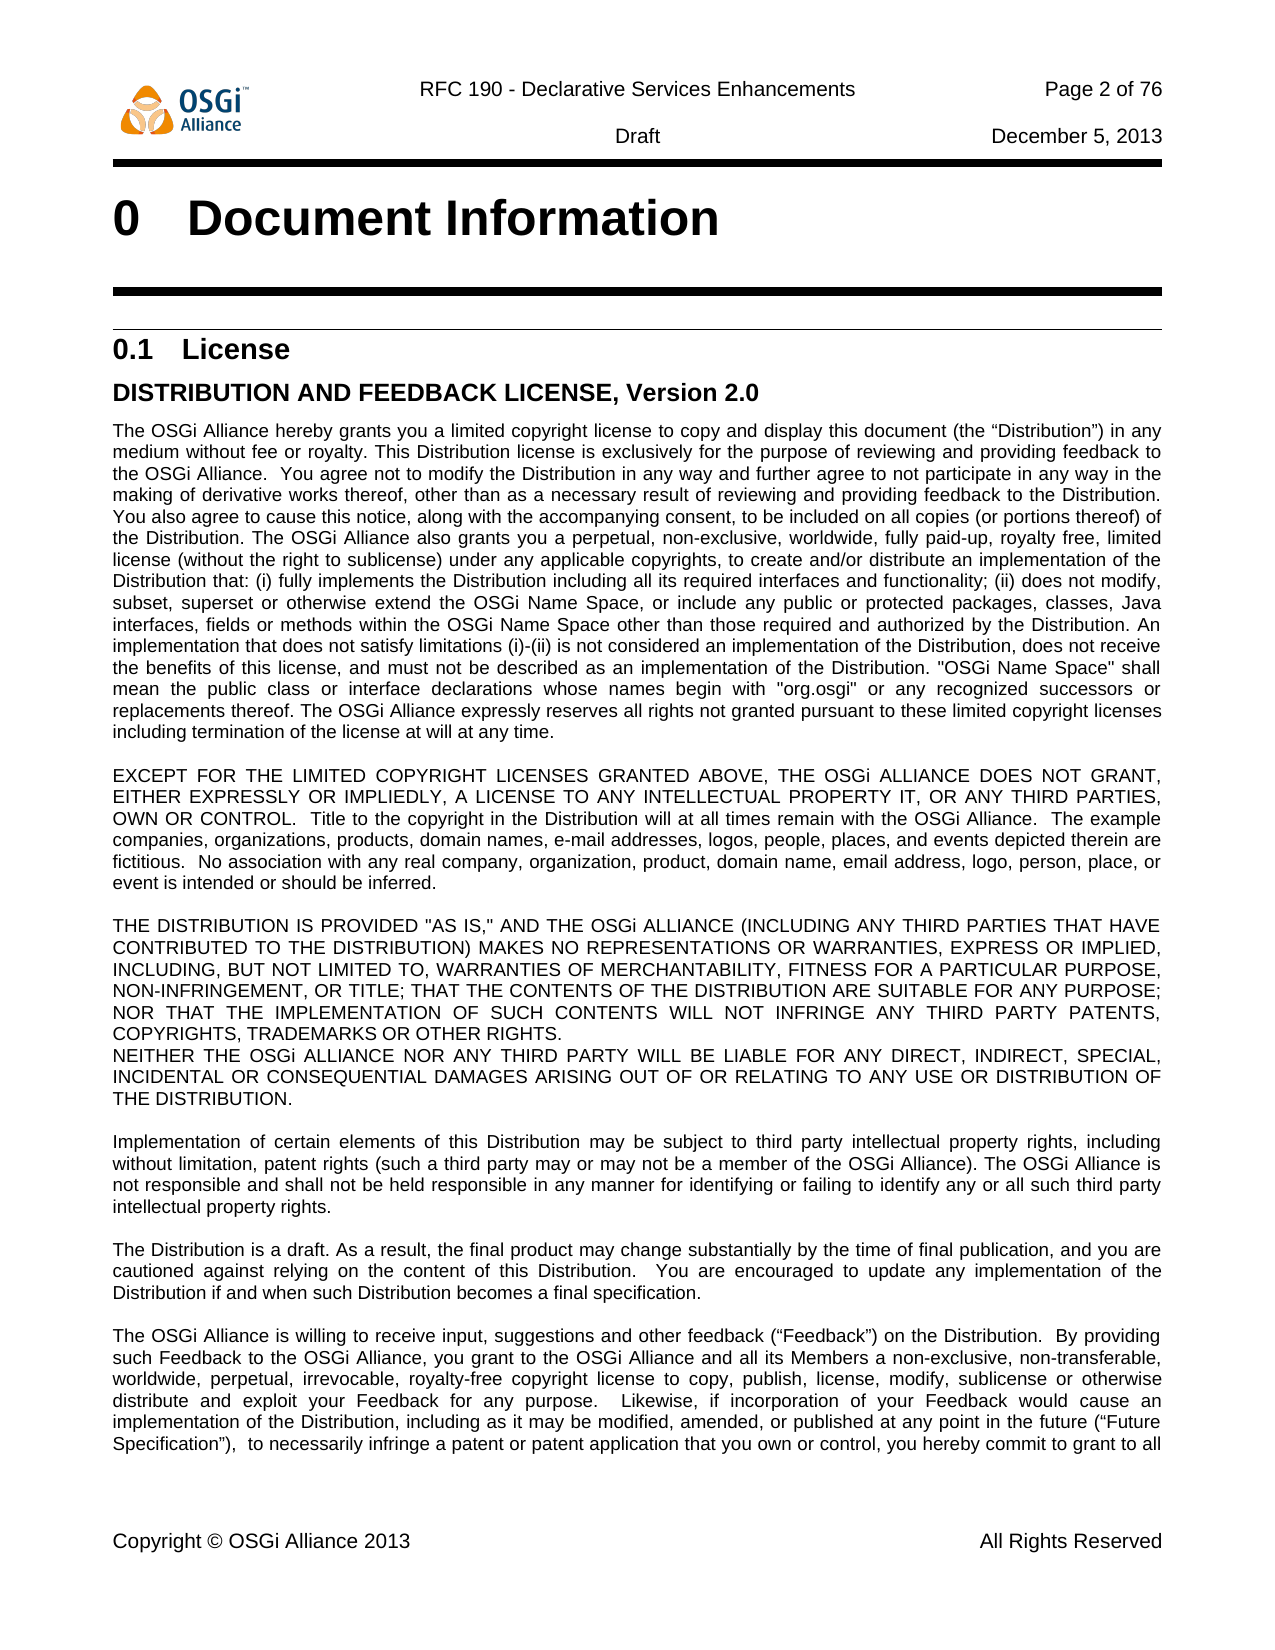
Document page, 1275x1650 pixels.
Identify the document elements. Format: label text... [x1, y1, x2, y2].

text EXCEPT FOR THE LIMITED COPYRIGHT LICENSES GRANTED ABOVE, THE OSGi ALLIANCE DOES NOT GRANT, EITHER EXPRESSLY OR IMPLIEDLY, A LICENSE TO ANY INTELLECTUAL PROPERTY IT, OR ANY THIRD PARTIES, OWN OR CONTROL. Title to the copyright in the Distribution will at all times remain with the OSGi Alliance. The example companies, organizations, products, domain names, e-mail addresses, logos, people, places, and events depicted therein are fictitious. No association with any real company, organization, product, domain name, email address, logo, person, place, or event is intended or should be inferred. [112, 764, 1162, 894]
picture [113, 78, 257, 142]
text The OSGi Alliance hereby grants you a limited copyright license to copy and display this document (the “Distribution”) in any medium without fee or royalty. This Distribution license is exclusively for the purpose of reviewing and providing feedback to the OSGi Alliance. You agree not to modify the Distribution in any way and further agree to not participate in any way in the making of derivative works thereof, other than as a necessary result of reviewing and providing feedback to the Distribution. You also agree to cause this notice, along with the accompanying consent, to be included on all copies (or portions thereof) of the Distribution. The OSGi Alliance also grants you a perpetual, non-exclusive, worldwide, fully paid-up, royalty free, limited license (without the right to sublicense) under any applicable copyrights, to create and/or distribute an implementation of the Distribution that: (i) fully implements the Distribution including all its required interfaces and functionality; (ii) does not modify, subset, superset or otherwise extend the OSGi Name Space, or include any public or protected packages, classes, Java interfaces, fields or methods within the OSGi Name Space other than those required and authorized by the Distribution. An implementation that does not satisfy limitations (i)-(ii) is not considered an implementation of the Distribution, does not receive the benefits of this license, and must not be described as an implementation of the Distribution. "OSGi Name Space" shall mean the public class or interface declarations whose names begin with "org.osgi" or any recognized successors or replacements thereof. The OSGi Alliance expressly reserves all rights not granted pursuant to these limited copyright licenses including termination of the license at will at any time. [112, 419, 1162, 743]
text DISTRIBUTION AND FEEDBACK LICENSE, Version 2.0 [112, 378, 1162, 407]
subtitle License [112, 330, 1162, 366]
subtitle Document Information [112, 160, 1162, 296]
text THE DISTRIBUTION IS PROVIDED "AS IS," AND THE OSGi ALLIANCE (INCLUDING ANY THIRD PARTIES THAT HAVE CONTRIBUTED TO THE DISTRIBUTION) MAKES NO REPRESENTATIONS OR WARRANTIES, EXPRESS OR IMPLIED, INCLUDING, BUT NOT LIMITED TO, WARRANTIES OF MERCHANTABILITY, FITNESS FOR A PARTICULAR PURPOSE, NON-INFRINGEMENT, OR TITLE; THAT THE CONTENTS OF THE DISTRIBUTION ARE SUITABLE FOR ANY PURPOSE; NOR THAT THE IMPLEMENTATION OF SUCH CONTENTS WILL NOT INFRINGE ANY THIRD PARTY PATENTS, COPYRIGHTS, TRADEMARKS OR OTHER RIGHTS. [112, 915, 1162, 1045]
text Implementation of certain elements of this Distribution may be subject to third party intellectual property rights, including without limitation, patent rights (such a third party may or may not be a member of the OSGi Alliance). The OSGi Alliance is not responsible and shall not be held responsible in any manner for identifying or failing to identify any or all such third party intellectual property rights. [112, 1131, 1162, 1217]
text NEITHER THE OSGi ALLIANCE NOR ANY THIRD PARTY WILL BE LIABLE FOR ANY DIRECT, INDIRECT, SPECIAL, INCIDENTAL OR CONSEQUENTIAL DAMAGES ARISING OUT OF OR RELATING TO ANY USE OR DISTRIBUTION OF THE DISTRIBUTION. [112, 1045, 1162, 1109]
text The OSGi Alliance is willing to receive input, suggestions and other feedback (“Feedback”) on the Distribution. By providing such Feedback to the OSGi Alliance, you grant to the OSGi Alliance and all its Members a non-exclusive, non-transferable, worldwide, perpetual, irrevocable, royalty-free copyright license to copy, publish, license, modify, sublicense or otherwise distribute and exploit your Feedback for any purpose. Likewise, if incorporation of your Feedback would cause an implementation of the Distribution, including as it may be modified, amended, or published at any point in the future (“Future Specification”), to necessarily infringe a patent or patent application that you own or control, you hereby commit to grant to all [112, 1325, 1162, 1454]
text The Distribution is a draft. As a result, the final product may change substantially by the time of final publication, and you are cautioned against relying on the content of this Distribution. You are encouraged to update any implementation of the Distribution if and when such Distribution becomes a final specification. [112, 1239, 1162, 1303]
